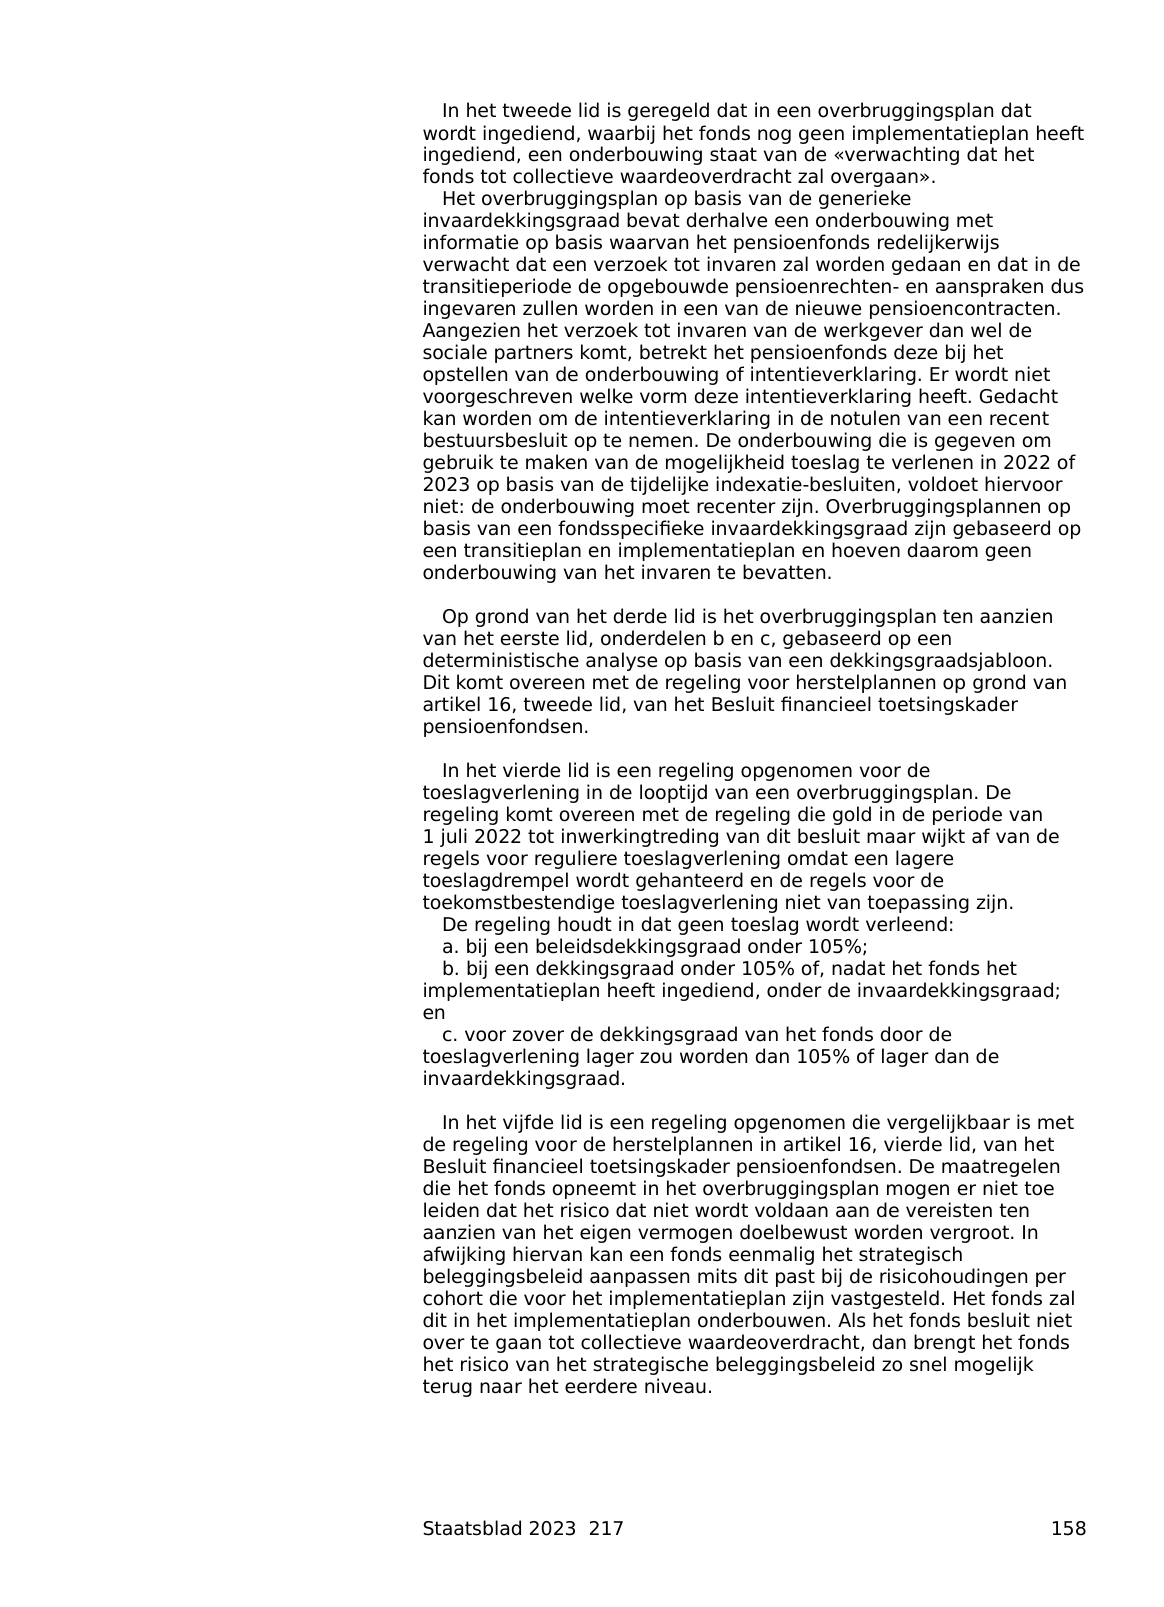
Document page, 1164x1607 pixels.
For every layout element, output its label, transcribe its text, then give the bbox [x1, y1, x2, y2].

text b. bij een dekkingsgraad onder 105% of, nadat het fonds het implementatieplan heeft ingediend, onder de invaardekkingsgraad; en [422, 958, 1087, 1024]
text In het vierde lid is een regeling opgenomen voor de toeslagverlening in de looptijd van een overbruggingsplan. De regeling komt overeen met de regeling die gold in de periode van 1 juli 2022 tot inwerkingtreding van dit besluit maar wijkt af van de regels voor reguliere toeslagverlening omdat een lagere toeslagdrempel wordt gehanteerd en de regels voor de toekomstbestendige toeslagverlening niet van toepassing zijn. [422, 760, 1087, 914]
text Het overbruggingsplan op basis van de generieke invaardekkingsgraad bevat derhalve een onderbouwing met informatie op basis waarvan het pensioenfonds redelijkerwijs verwacht dat een verzoek tot invaren zal worden gedaan en dat in de transitieperiode de opgebouwde pensioenrechten- en aanspraken dus ingevaren zullen worden in een van de nieuwe pensioencontracten. Aangezien het verzoek tot invaren van de werkgever dan wel de sociale partners komt, betrekt het pensioenfonds deze bij het opstellen van de onderbouwing of intentieverklaring. Er wordt niet voorgeschreven welke vorm deze intentieverklaring heeft. Gedacht kan worden om de intentieverklaring in de notulen van een recent bestuursbesluit op te nemen. De onderbouwing die is gegeven om gebruik te maken van de mogelijkheid toeslag te verlenen in 2022 of 2023 op basis van de tijdelijke indexatie-besluiten, voldoet hiervoor niet: de onderbouwing moet recenter zijn. Overbruggingsplannen op basis van een fondsspecifieke invaardekkingsgraad zijn gebaseerd op een transitieplan en implementatieplan en hoeven daarom geen onderbouwing van het invaren te bevatten. [422, 188, 1087, 584]
text In het vijfde lid is een regeling opgenomen die vergelijkbaar is met de regeling voor de herstelplannen in artikel 16, vierde lid, van het Besluit financieel toetsingskader pensioenfondsen. De maatregelen die het fonds opneemt in het overbruggingsplan mogen er niet toe leiden dat het risico dat niet wordt voldaan aan de vereisten ten aanzien van het eigen vermogen doelbewust worden vergroot. In afwijking hiervan kan een fonds eenmalig het strategisch beleggingsbeleid aanpassen mits dit past bij de risicohoudingen per cohort die voor het implementatieplan zijn vastgesteld. Het fonds zal dit in het implementatieplan onderbouwen. Als het fonds besluit niet over te gaan tot collectieve waardeoverdracht, dan brengt het fonds het risico van het strategische beleggingsbeleid zo snel mogelijk terug naar het eerdere niveau. [422, 1112, 1087, 1398]
text De regeling houdt in dat geen toeslag wordt verleend: [422, 914, 1087, 936]
text c. voor zover de dekkingsgraad van het fonds door de toeslagverlening lager zou worden dan 105% of lager dan de invaardekkingsgraad. [422, 1024, 1087, 1090]
text a. bij een beleidsdekkingsgraad onder 105%; [422, 936, 1087, 958]
text Op grond van het derde lid is het overbruggingsplan ten aanzien van het eerste lid, onderdelen b en c, gebaseerd op een deterministische analyse op basis van een dekkingsgraadsjabloon. Dit komt overeen met de regeling voor herstelplannen op grond van artikel 16, tweede lid, van het Besluit financieel toetsingskader pensioenfondsen. [422, 606, 1087, 738]
text In het tweede lid is geregeld dat in een overbruggingsplan dat wordt ingediend, waarbij het fonds nog geen implementatieplan heeft ingediend, een onderbouwing staat van de «verwachting dat het fonds tot collectieve waardeoverdracht zal overgaan». [422, 100, 1087, 188]
